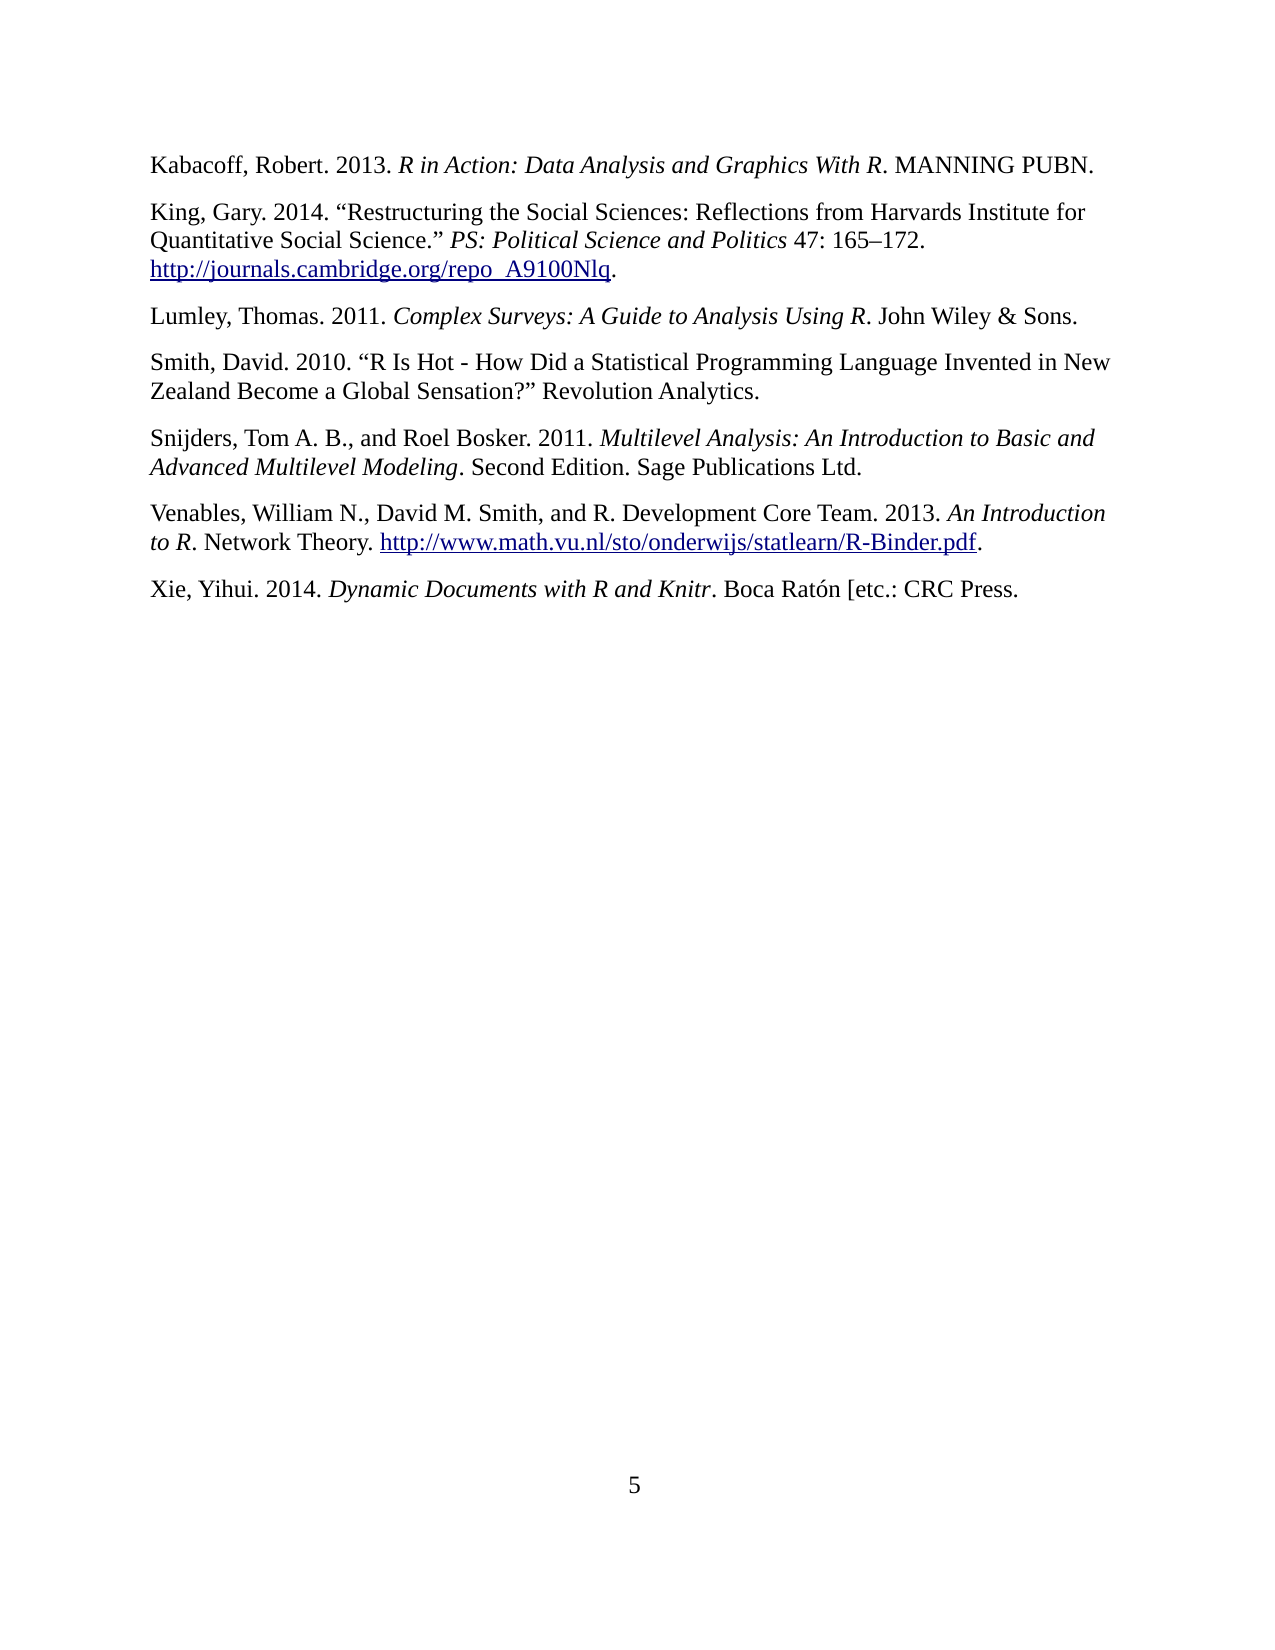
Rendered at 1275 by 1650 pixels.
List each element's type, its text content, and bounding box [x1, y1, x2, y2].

text King, Gary. 2014. “Restructuring the Social Sciences: Reflections from Harvards Institute for Quantitative Social Science.” PS: Political Science and Politics 47: 165–172. http://journals.cambridge.org/repo_A9100Nlq. [150, 197, 1125, 283]
text Venables, William N., David M. Smith, and R. Development Core Team. 2013. An Introduction to R. Network Theory. http://www.math.vu.nl/sto/onderwijs/statlearn/R-Binder.pdf. [150, 498, 1125, 556]
text Snijders, Tom A. B., and Roel Bosker. 2011. Multilevel Analysis: An Introduction to Basic and Advanced Multilevel Modeling. Second Edition. Sage Publications Ltd. [150, 423, 1125, 480]
text Xie, Yihui. 2014. Dynamic Documents with R and Knitr. Boca Ratón [etc.: CRC Press. [150, 574, 1125, 602]
text Kabacoff, Robert. 2013. R in Action: Data Analysis and Graphics With R. MANNING PUBN. [150, 150, 1125, 179]
text Smith, David. 2010. “R Is Hot - How Did a Statistical Programming Language Invented in New Zealand Become a Global Sensation?” Revolution Analytics. [150, 347, 1125, 405]
text Lumley, Thomas. 2011. Complex Surveys: A Guide to Analysis Using R. John Wiley & Sons. [150, 301, 1125, 329]
